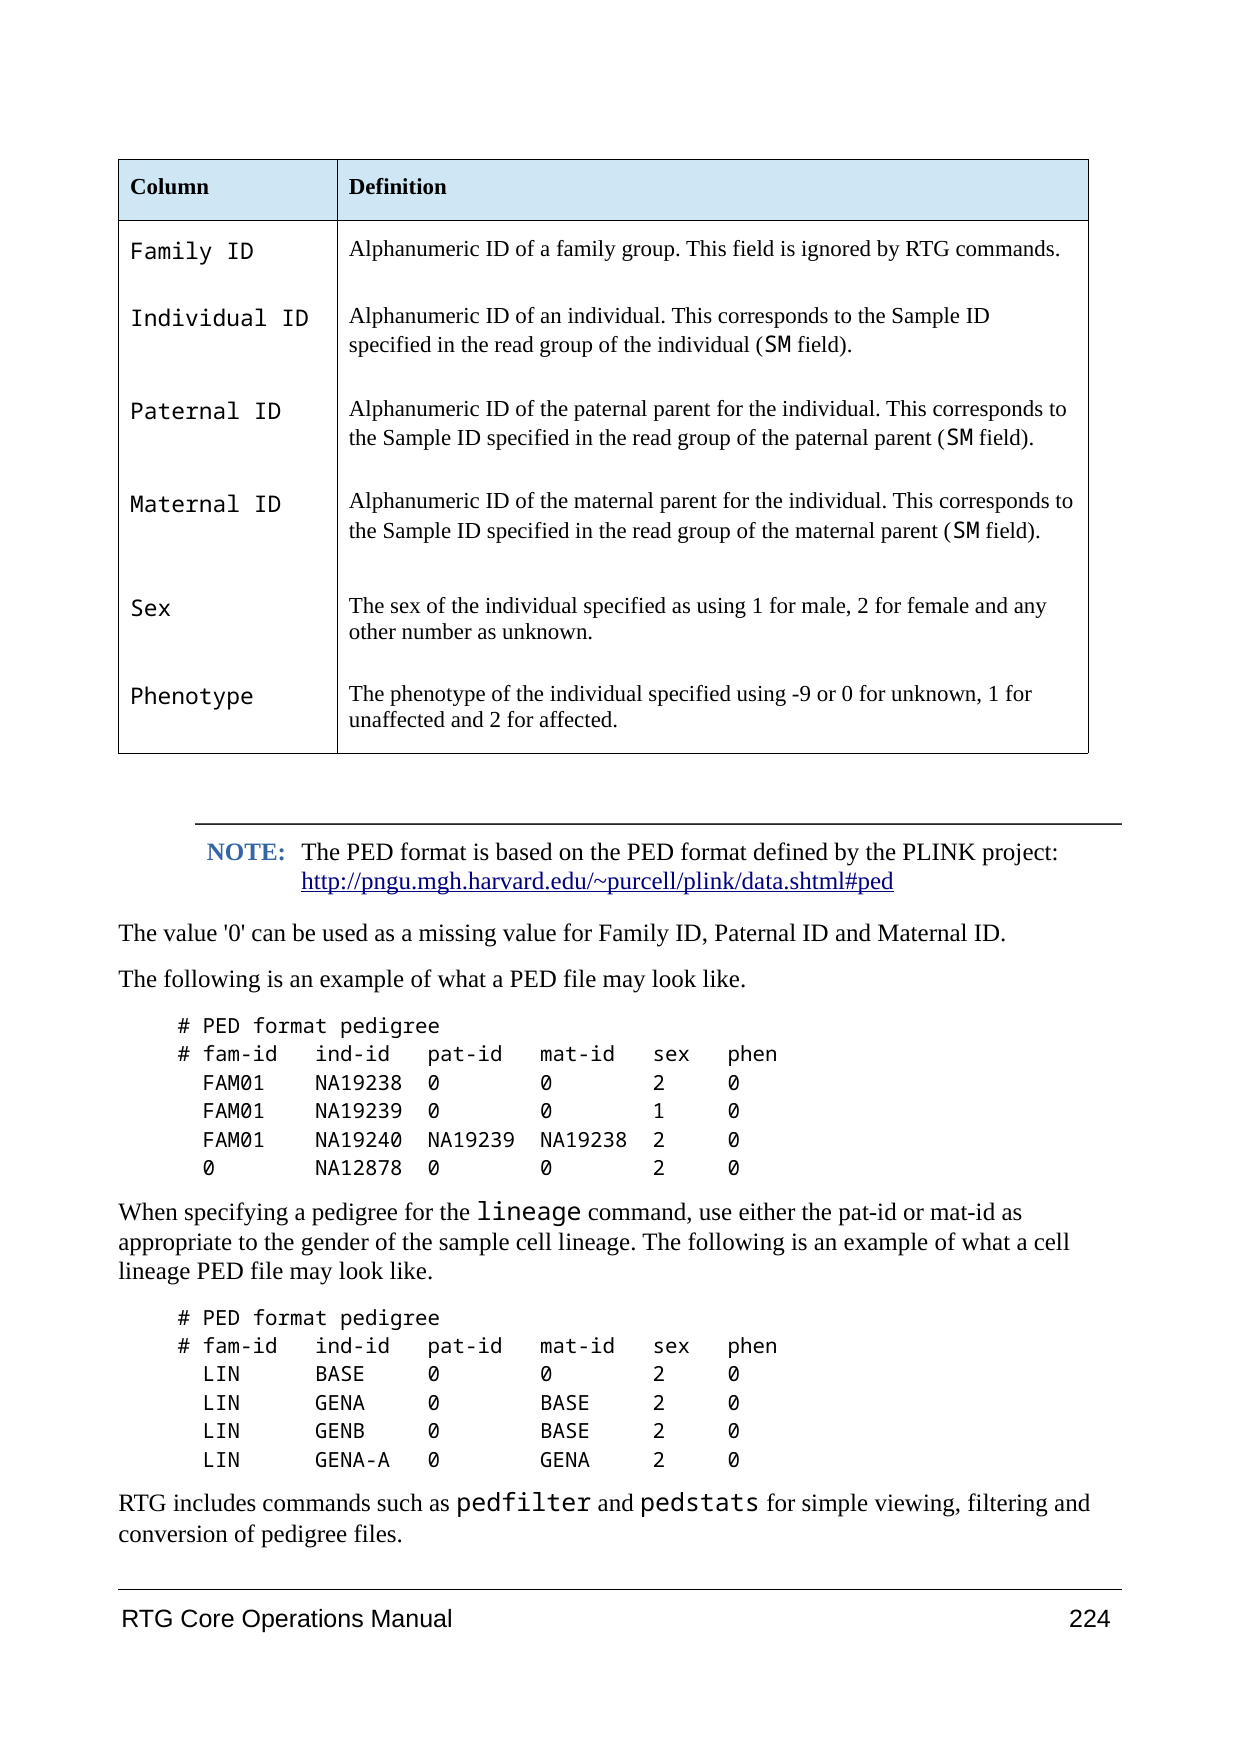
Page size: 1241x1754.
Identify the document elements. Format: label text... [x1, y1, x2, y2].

table_header Definition [338, 160, 1088, 220]
table_cell Sex [119, 577, 337, 665]
table_cell Alphanumeric ID of the maternal parent for the individual. This corresponds to the Sample ID specified in the read group of the maternal parent (SM field). [338, 473, 1088, 577]
text The value '0' can be used as a missing value for Family ID, Paternal ID and Maternal ID. [118, 918, 1122, 947]
text 0 NA12878 0 0 2 0 [177, 1153, 1122, 1182]
table_cell Maternal ID [119, 473, 337, 577]
table_cell The phenotype of the individual specified using -9 or 0 for unknown, 1 for unaffected and 2 for affected. [338, 665, 1088, 753]
table_cell The sex of the individual specified as using 1 for male, 2 for female and any other number as unknown. [338, 577, 1088, 665]
table_header Column [119, 160, 337, 220]
text When specifying a pedigree for the lineage command, use either the pat-id or mat-id as appropriate to the gender of the sample cell lineage. The following is an example of what a cell lineage PED file may look like. [118, 1193, 1122, 1285]
table_cell Individual ID [119, 287, 337, 380]
text # fam-id ind-id pat-id mat-id sex phen [177, 1331, 1122, 1359]
table_cell Alphanumeric ID of the paternal parent for the individual. This corresponds to the Sample ID specified in the read group of the paternal parent (SM field). [338, 380, 1088, 473]
text LIN GENA 0 BASE 2 0 [177, 1388, 1122, 1416]
text FAM01 NA19240 NA19239 NA19238 2 0 [177, 1125, 1122, 1153]
text LIN BASE 0 0 2 0 [177, 1359, 1122, 1388]
table_cell Paternal ID [119, 380, 337, 473]
text # fam-id ind-id pat-id mat-id sex phen [177, 1039, 1122, 1068]
table_cell Alphanumeric ID of a family group. This field is ignored by RTG commands. [338, 221, 1088, 287]
text LIN GENA-A 0 GENA 2 0 [177, 1445, 1122, 1473]
text The following is an example of what a PED file may look like. [118, 964, 1122, 993]
text NOTE: The PED format is based on the PED format defined by the PLINK project: http://pngu.mgh.harvard.edu/~purcell/plink/data.shtml#ped [195, 826, 1122, 906]
text LIN GENB 0 BASE 2 0 [177, 1416, 1122, 1445]
text RTG includes commands such as pedfilter and pedstats for simple viewing, filtering and conversion of pedigree files. [118, 1485, 1122, 1548]
table_cell Alphanumeric ID of an individual. This corresponds to the Sample ID specified in the read group of the individual (SM field). [338, 287, 1088, 380]
text FAM01 NA19238 0 0 2 0 [177, 1068, 1122, 1096]
text # PED format pedigree [177, 1011, 1122, 1039]
text # PED format pedigree [177, 1303, 1122, 1331]
text FAM01 NA19239 0 0 1 0 [177, 1096, 1122, 1125]
table_cell Phenotype [119, 665, 337, 753]
table_cell Family ID [119, 221, 337, 287]
